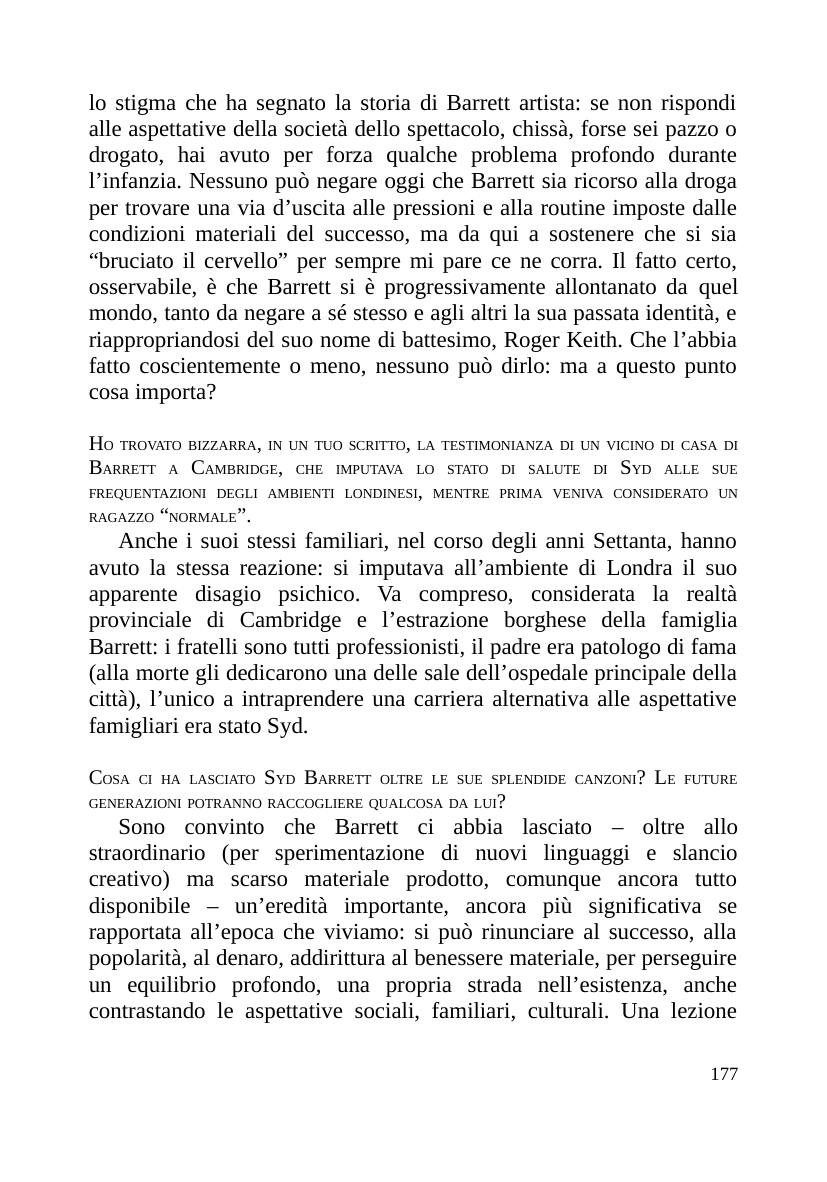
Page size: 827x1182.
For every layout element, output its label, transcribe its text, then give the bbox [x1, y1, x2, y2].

text Cosa ci ha lasciato Syd Barrett oltre le sue splendide canzoni? Le future generazioni potranno raccogliere qualcosa da lui? [88, 764, 738, 813]
text lo stigma che ha segnato la storia di Barrett artista: se non rispondi alle aspettative della società dello spettacolo, chissà, forse sei pazzo o drogato, hai avuto per forza qualche problema profondo durante l’infanzia. Nessuno può negare oggi che Barrett sia ricorso alla droga per trovare una via d’uscita alle pressioni e alla routine imposte dalle condizioni materiali del successo, ma da qui a sostenere che si sia “bruciato il cervello” per sempre mi pare ce ne corra. Il fatto certo, osservabile, è che Barrett si è progressivamente allontanato da quel mondo, tanto da negare a sé stesso e agli altri la sua passata identità, e riappropriandosi del suo nome di battesimo, Roger Keith. Che l’abbia fatto coscientemente o meno, nessuno può dirlo: ma a questo punto cosa importa? [88, 88, 738, 405]
text Anche i suoi stessi familiari, nel corso degli anni Settanta, hanno avuto la stessa reazione: si imputava all’ambiente di Londra il suo apparente disagio psichico. Va compreso, considerata la realtà provinciale di Cambridge e l’estrazione borghese della famiglia Barrett: i fratelli sono tutti professionisti, il padre era patologo di fama (alla morte gli dedicarono una delle sale dell’ospedale principale della città), l’unico a intraprendere una carriera alternativa alle aspettative famigliari era stato Syd. [88, 527, 738, 738]
text Sono convinto che Barrett ci abbia lasciato – oltre allo straordinario (per sperimentazione di nuovi linguaggi e slancio creativo) ma scarso materiale prodotto, comunque ancora tutto disponibile ‒ un’eredità importante, ancora più significativa se rapportata all’epoca che viviamo: si può rinunciare al successo, alla popolarità, al denaro, addirittura al benessere materiale, per perseguire un equilibrio profondo, una propria strada nell’esistenza, anche contrastando le aspettative sociali, familiari, culturali. Una lezione [88, 813, 738, 1023]
text Ho trovato bizzarra, in un tuo scritto, la testimonianza di un vicino di casa di Barrett a Cambridge, che imputava lo stato di salute di Syd alle sue frequentazioni degli ambienti londinesi, mentre prima veniva considerato un ragazzo “normale”. [88, 431, 738, 527]
